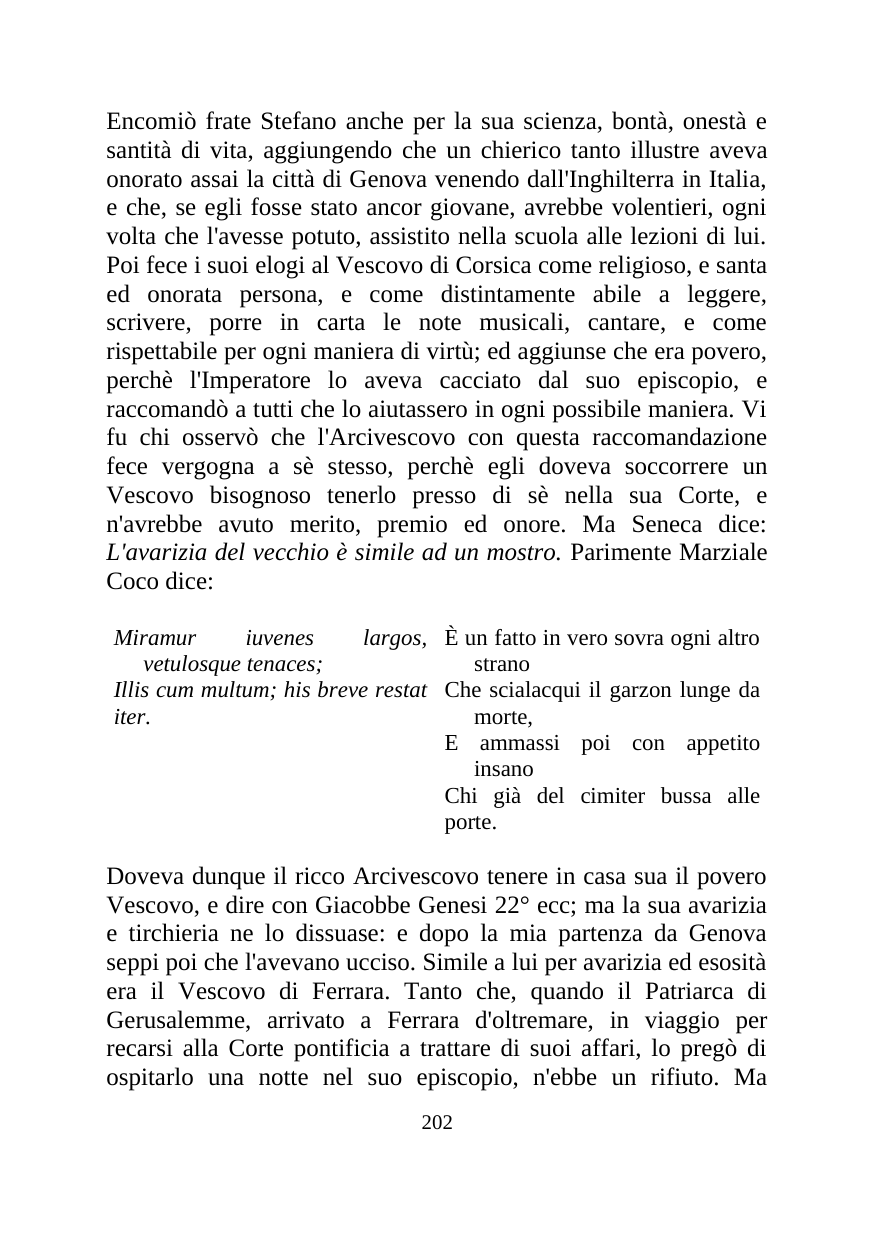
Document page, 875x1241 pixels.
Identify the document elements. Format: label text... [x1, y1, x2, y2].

table_header È un fatto in vero sovra ogni altro strano Che scialacqui il garzon lunge da morte, E ammassi poi con appetito insano Chi già del cimiter bussa alle porte. [437, 624, 768, 834]
text Doveva dunque il ricco Arcivescovo tenere in casa sua il povero Vescovo, e dire con Giacobbe Genesi 22° ecc; ma la sua avarizia e tirchieria ne lo dissuase: e dopo la mia partenza da Genova seppi poi che l'avevano ucciso. Simile a lui per avarizia ed esosità era il Vescovo di Ferrara. Tanto che, quando il Patriarca di Gerusalemme, arrivato a Ferrara d'oltremare, in viaggio per recarsi alla Corte pontificia a trattare di suoi affari, lo pregò di ospitarlo una notte nel suo episcopio, n'ebbe un rifiuto. Ma [106, 861, 768, 1091]
table_header Miramur iuvenes largos, vetulosque tenaces; Illis cum multum; his breve restat iter. [106, 624, 437, 834]
text Encomiò frate Stefano anche per la sua scienza, bontà, onestà e santità di vita, aggiungendo che un chierico tanto illustre aveva onorato assai la città di Genova venendo dall'Inghilterra in Italia, e che, se egli fosse stato ancor giovane, avrebbe volentieri, ogni volta che l'avesse potuto, assistito nella scuola alle lezioni di lui. Poi fece i suoi elogi al Vescovo di Corsica come religioso, e santa ed onorata persona, e come distintamente abile a leggere, scrivere, porre in carta le note musicali, cantare, e come rispettabile per ogni maniera di virtù; ed aggiunse che era povero, perchè l'Imperatore lo aveva cacciato dal suo episcopio, e raccomandò a tutti che lo aiutassero in ogni possibile maniera. Vi fu chi osservò che l'Arcivescovo con questa raccomandazione fece vergogna a sè stesso, perchè egli doveva soccorrere un Vescovo bisognoso tenerlo presso di sè nella sua Corte, e n'avrebbe avuto merito, premio ed onore. Ma Seneca dice: L'avarizia del vecchio è simile ad un mostro. Parimente Marziale Coco dice: [106, 106, 768, 595]
